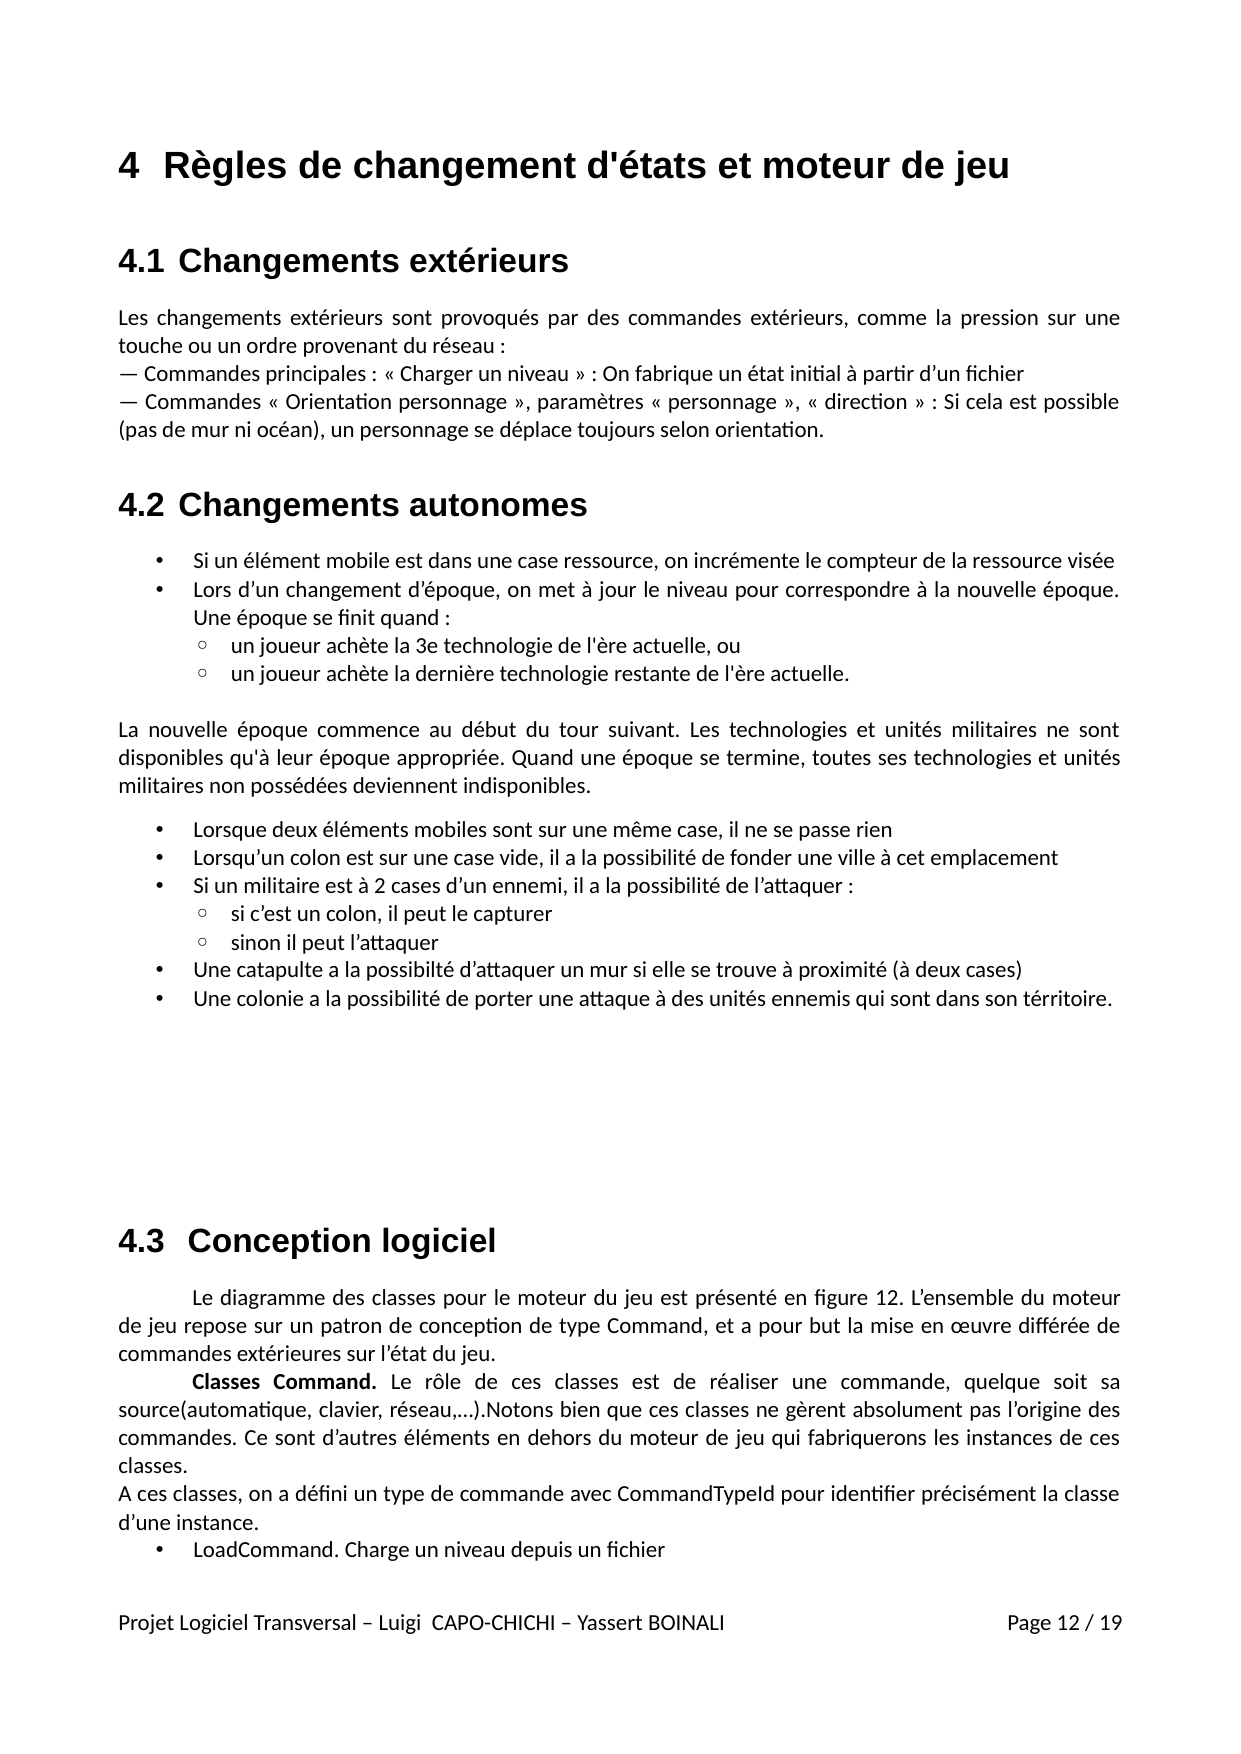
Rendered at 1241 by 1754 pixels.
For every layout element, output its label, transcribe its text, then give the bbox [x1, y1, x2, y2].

text Le diagramme des classes pour le moteur du jeu est présenté en figure 12. L’ensemble du moteur de jeu repose sur un patron de conception de type Command, et a pour but la mise en œuvre différée de commandes extérieures sur l’état du jeu. [118, 1283, 1122, 1367]
text Les changements extérieurs sont provoqués par des commandes extérieurs, comme la pression sur une touche ou un ordre provenant du réseau : [118, 303, 1122, 359]
text — Commandes principales : « Charger un niveau » : On fabrique un état initial à partir d’un fichier [118, 359, 1122, 387]
text Classes Command. Le rôle de ces classes est de réaliser une commande, quelque soit sa source(automatique, clavier, réseau,…).Notons bien que ces classes ne gèrent absolument pas l’origine des commandes. Ce sont d’autres éléments en dehors du moteur de jeu qui fabriquerons les instances de ces classes. [118, 1367, 1122, 1479]
list un joueur achète la dernière technologie restante de l'ère actuelle. [193, 659, 1122, 687]
list Si un élément mobile est dans une case ressource, on incrémente le compteur de la ressource visée [156, 547, 1122, 575]
list Si un militaire est à 2 cases d’un ennemi, il a la possibilité de l’attaquer : [156, 872, 1122, 899]
list Une catapulte a la possibilté d’attaquer un mur si elle se trouve à proximité (à deux cases) [156, 956, 1122, 984]
list La nouvelle époque commence au début du tour suivant. Les technologies et unités militaires ne sont disponibles qu'à leur époque appropriée. Quand une époque se termine, toutes ses technologies et unités militaires non possédées deviennent indisponibles. [118, 715, 1122, 799]
list un joueur achète la 3e technologie de l'ère actuelle, ou [193, 631, 1122, 659]
list Lorsque deux éléments mobiles sont sur une même case, il ne se passe rien [156, 816, 1122, 843]
text — Commandes « Orientation personnage », paramètres « personnage », « direction » : Si cela est possible (pas de mur ni océan), un personnage se déplace toujours selon orientation. [118, 387, 1122, 443]
list Lors d’un changement d’époque, on met à jour le niveau pour correspondre à la nouvelle époque. Une époque se finit quand : [156, 575, 1122, 631]
subtitle Règles de changement d'états et moteur de jeu [118, 143, 1122, 187]
subtitle Changements autonomes [118, 484, 1122, 523]
list sinon il peut l’attaquer [193, 928, 1122, 956]
subtitle Conception logiciel [118, 1221, 1122, 1260]
list Une colonie a la possibilité de porter une attaque à des unités ennemis qui sont dans son térritoire. [156, 984, 1122, 1012]
list si c’est un colon, il peut le capturer [193, 899, 1122, 928]
list Lorsqu’un colon est sur une case vide, il a la possibilité de fonder une ville à cet emplacement [156, 843, 1122, 872]
list LoadCommand. Charge un niveau depuis un fichier [156, 1536, 1122, 1564]
subtitle Changements extérieurs [118, 241, 1122, 279]
text A ces classes, on a défini un type de commande avec CommandTypeId pour identifier précisément la classe d’une instance. [118, 1479, 1122, 1536]
